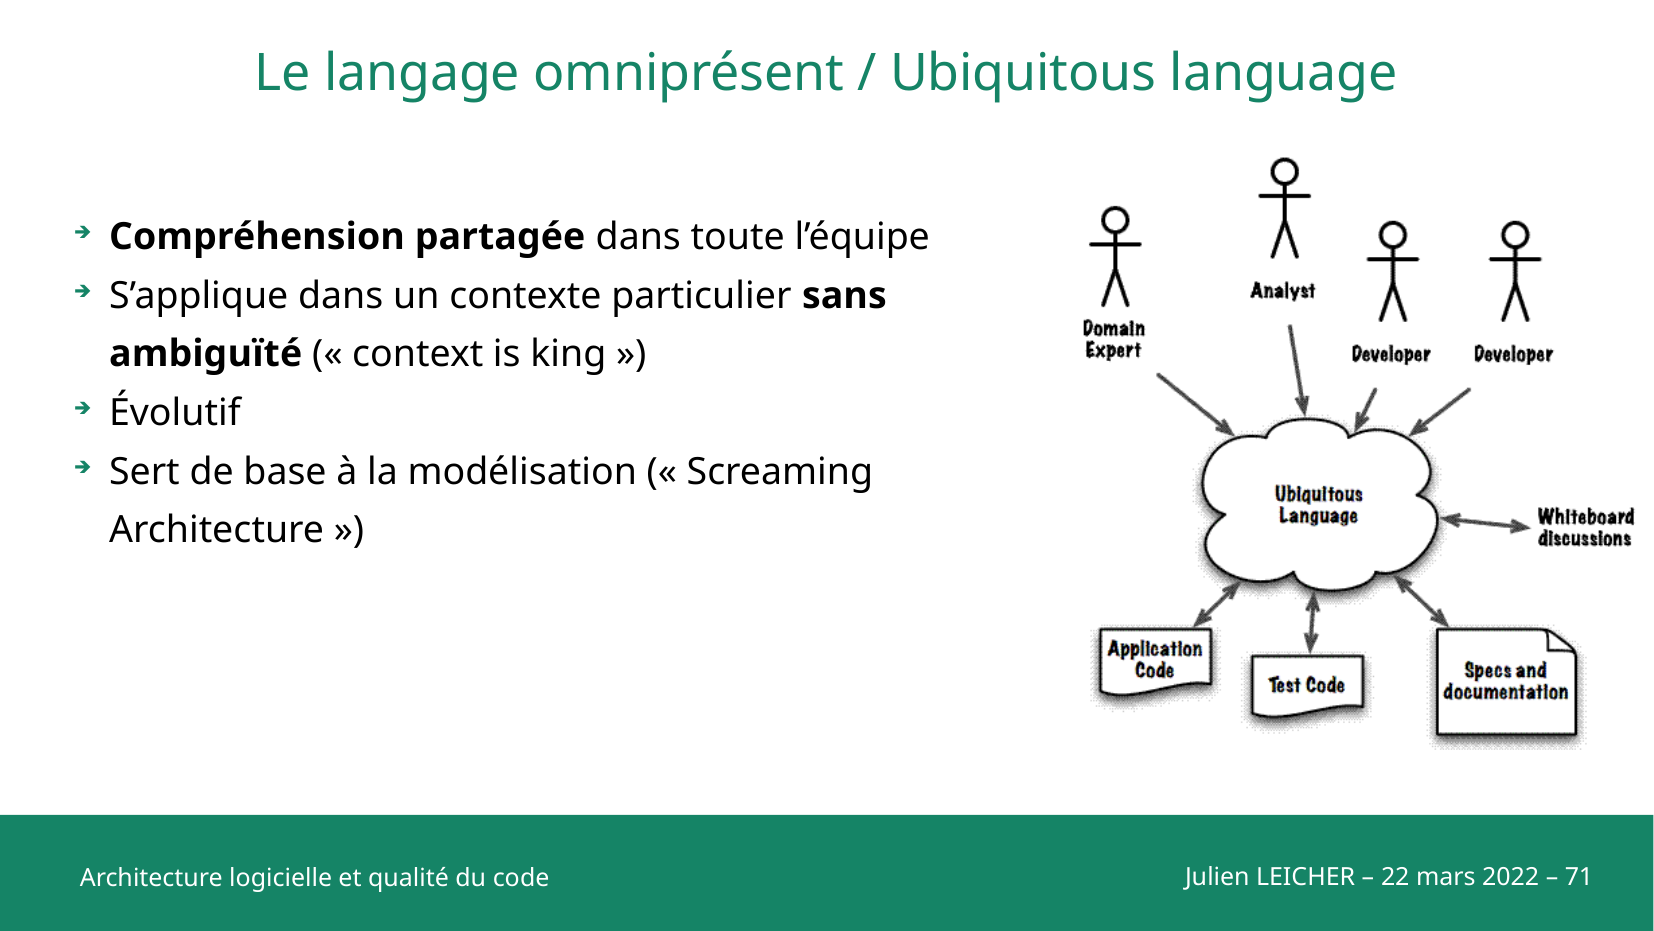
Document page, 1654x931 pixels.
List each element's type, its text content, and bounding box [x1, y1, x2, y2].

text_box Julien LEICHER – 22 mars 2022 – <numéro> [0, 814, 1654, 931]
text_box Compréhension partagée dans toute l’équipe S’applique dans un contexte particulier sans ambiguïté (« context is king ») Évolutif Sert de base à la modélisation (« Screaming Architecture ») [59, 194, 1021, 678]
picture [1053, 147, 1654, 754]
text_box Architecture logicielle et qualité du code [64, 852, 798, 898]
text_box Le langage omniprésent / Ubiquitous language [0, 27, 1654, 113]
